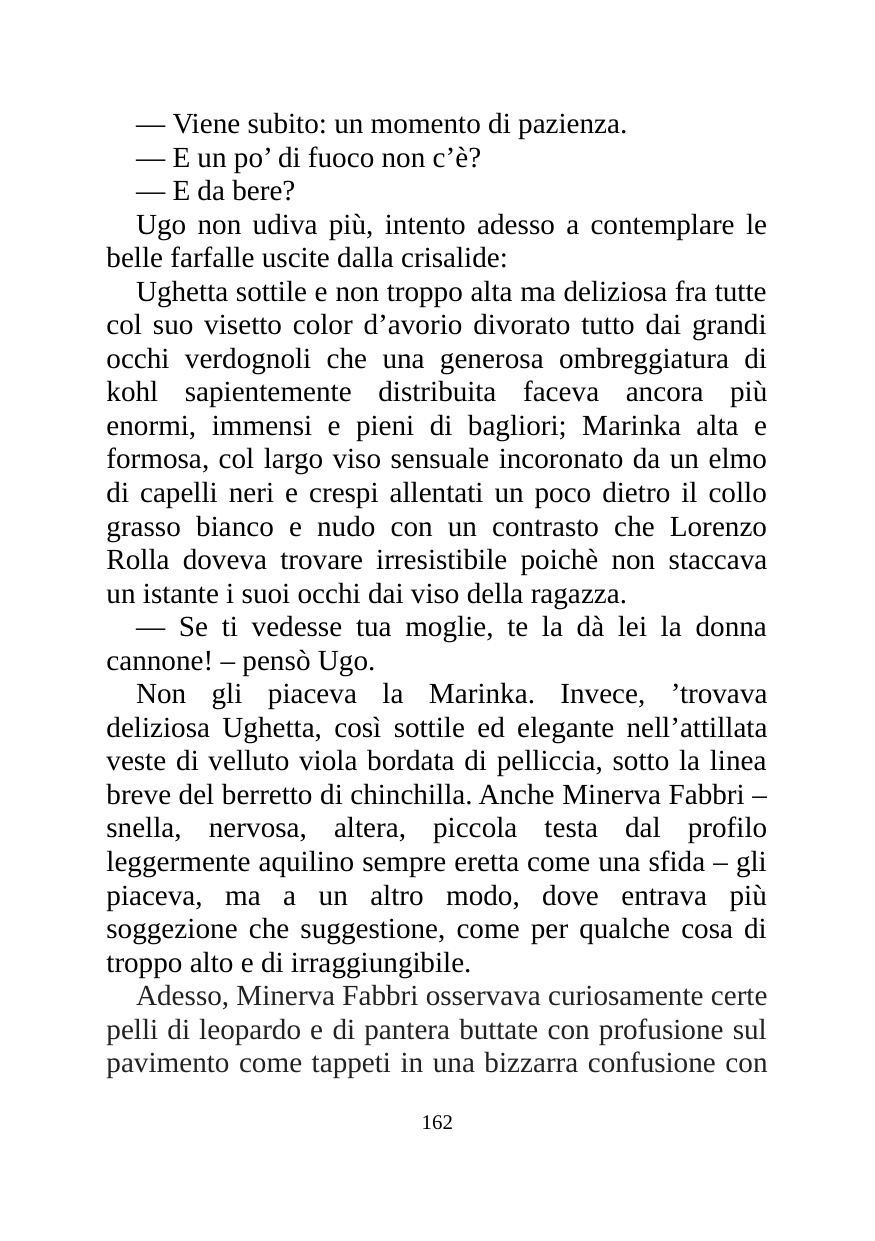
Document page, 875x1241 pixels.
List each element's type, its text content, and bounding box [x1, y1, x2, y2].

text Adesso, Minerva Fabbri osservava curiosamente certe pelli di leopardo e di pantera buttate con profusione sul pavimento come tappeti in una bizzarra confusione con [106, 978, 768, 1079]
text — E un po’ di fuoco non c’è? [106, 140, 768, 173]
text Non gli piaceva la Marinka. Invece, ’trovava deliziosa Ughetta, così sottile ed elegante nell’attillata veste di velluto viola bordata di pelliccia, sotto la linea breve del berretto di chinchilla. Anche Minerva Fabbri – snella, nervosa, altera, piccola testa dal profilo leggermente aquilino sempre eretta come una sfida – gli piaceva, ma a un altro modo, dove entrava più soggezione che suggestione, come per qualche cosa di troppo alto e di irraggiungibile. [106, 676, 768, 978]
text — E da bere? [106, 173, 768, 207]
text Ughetta sottile e non troppo alta ma deliziosa fra tutte col suo visetto color d’avorio divorato tutto dai grandi occhi verdognoli che una generosa ombreggiatura di kohl sapientemente distribuita faceva ancora più enormi, immensi e pieni di bagliori; Marinka alta e formosa, col largo viso sensuale incoronato da un elmo di capelli neri e crespi allentati un poco dietro il collo grasso bianco e nudo con un contrasto che Lorenzo Rolla doveva trovare irresistibile poichè non staccava un istante i suoi occhi dai viso della ragazza. [106, 274, 768, 609]
text — Viene subito: un momento di pazienza. [106, 106, 768, 140]
text — Se ti vedesse tua moglie, te la dà lei la donna cannone! – pensò Ugo. [106, 609, 768, 676]
text Ugo non udiva più, intento adesso a contemplare le belle farfalle uscite dalla crisalide: [106, 207, 768, 274]
